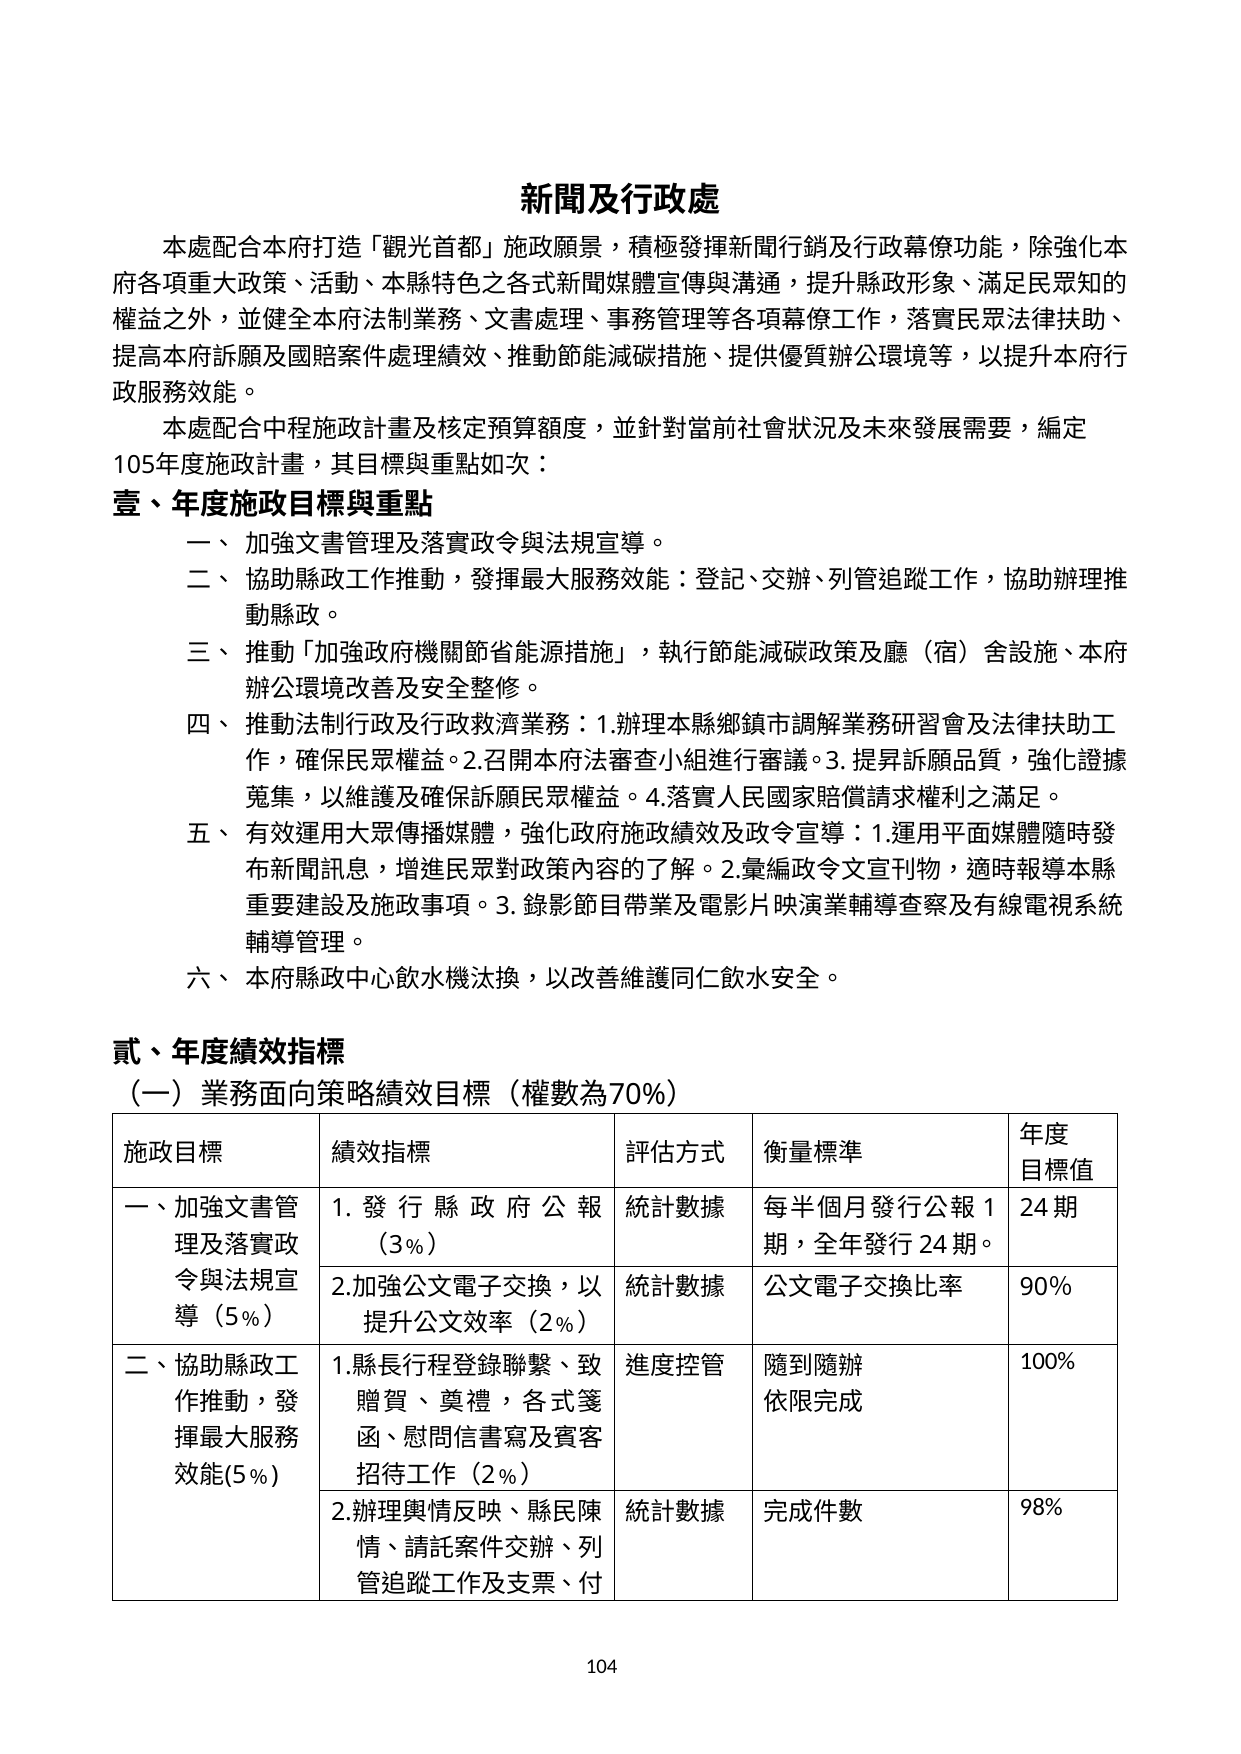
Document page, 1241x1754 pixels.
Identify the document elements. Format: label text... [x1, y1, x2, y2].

table_cell 每半個月發行公報1期，全年發行24期。 [753, 1188, 1008, 1266]
table_cell 1.縣長行程登錄聯繫、致贈賀、奠禮，各式箋函、慰問信書寫及賓客招待工作（2﹪） [320, 1345, 614, 1490]
table_cell 2.辦理輿情反映、縣民陳情、請託案件交辦、列管追蹤工作及支票、付 [320, 1491, 614, 1600]
table_cell 公文電子交換比率 [753, 1267, 1008, 1344]
table_cell 1.發行縣政府公報 （3﹪） [320, 1188, 614, 1266]
table_cell 2.加強公文電子交換，以提升公文效率（2﹪） [320, 1267, 614, 1344]
list 本府縣政中心飲水機汰換，以改善維護同仁飲水安全。 [186, 958, 1128, 994]
table_header 施政目標 [113, 1114, 319, 1187]
table_header 績效指標 [320, 1114, 614, 1187]
table_cell 完成件數 [753, 1491, 1008, 1600]
table_cell [113, 1490, 319, 1600]
list 加強文書管理及落實政令與法規宣導。 [186, 523, 1128, 559]
table_cell 統計數據 [615, 1491, 752, 1600]
table_cell 98% [1009, 1491, 1117, 1600]
table_cell 24期 [1009, 1188, 1117, 1266]
text 本處配合本府打造「觀光首都」施政願景，積極發揮新聞行銷及行政幕僚功能，除強化本府各項重大政策、活動、本縣特色之各式新聞媒體宣傳與溝通，提升縣政形象、滿足民眾知的權益之外，並健全本府法制業務、文書處理、事務管理等各項幕僚工作，落實民眾法律扶助、提高本府訴願及國賠案件處理績效、推動節能減碳措施、提供優質辦公環境等，以提升本府行政服務效能。 [112, 227, 1128, 408]
text （一）業務面向策略績效目標（權數為70%） [112, 1071, 1128, 1113]
table_header 衡量標準 [753, 1114, 1008, 1187]
table_header 評估方式 [615, 1114, 752, 1187]
table_cell 二、協助縣政工作推動，發揮最大服務效能(5﹪) [113, 1345, 319, 1490]
text 本處配合中程施政計畫及核定預算額度，並針對當前社會狀況及未來發展需要，編定105年度施政計畫，其目標與重點如次： [112, 408, 1128, 481]
table_cell 統計數據 [615, 1188, 752, 1266]
table_header 年度 目標值 [1009, 1114, 1117, 1187]
subtitle 壹、年度施政目標與重點 [112, 481, 1128, 523]
subtitle 貳、年度績效指標 [112, 1028, 1128, 1071]
list 推動法制行政及行政救濟業務：1.辦理本縣鄉鎮市調解業務研習會及法律扶助工作，確保民眾權益。2.召開本府法審查小組進行審議。3. 提昇訴願品質，強化證據蒐集，以維護及確保訴願民眾權益。4.落實人民國家賠償請求權利之滿足。 [186, 704, 1128, 813]
table_cell 統計數據 [615, 1267, 752, 1344]
table_cell 隨到隨辦 依限完成 [753, 1345, 1008, 1490]
table_cell 100% [1009, 1345, 1117, 1490]
list 推動「加強政府機關節省能源措施」，執行節能減碳政策及廳（宿）舍設施、本府辦公環境改善及安全整修。 [186, 632, 1128, 704]
list 有效運用大眾傳播媒體，強化政府施政績效及政令宣導：1.運用平面媒體隨時發布新聞訊息，增進民眾對政策內容的了解。2.彙編政令文宣刊物，適時報導本縣重要建設及施政事項。3. 錄影節目帶業及電影片映演業輔導查察及有線電視系統輔導管理。 [186, 813, 1128, 958]
table_cell 90％ [1009, 1267, 1117, 1344]
list 協助縣政工作推動，發揮最大服務效能：登記、交辦、列管追蹤工作，協助辦理推動縣政。 [186, 559, 1128, 632]
table_cell 進度控管 [615, 1345, 752, 1490]
table_cell 一、加強文書管理及落實政令與法規宣導（5﹪） [113, 1188, 319, 1344]
subtitle 新聞及行政處 [112, 173, 1128, 221]
